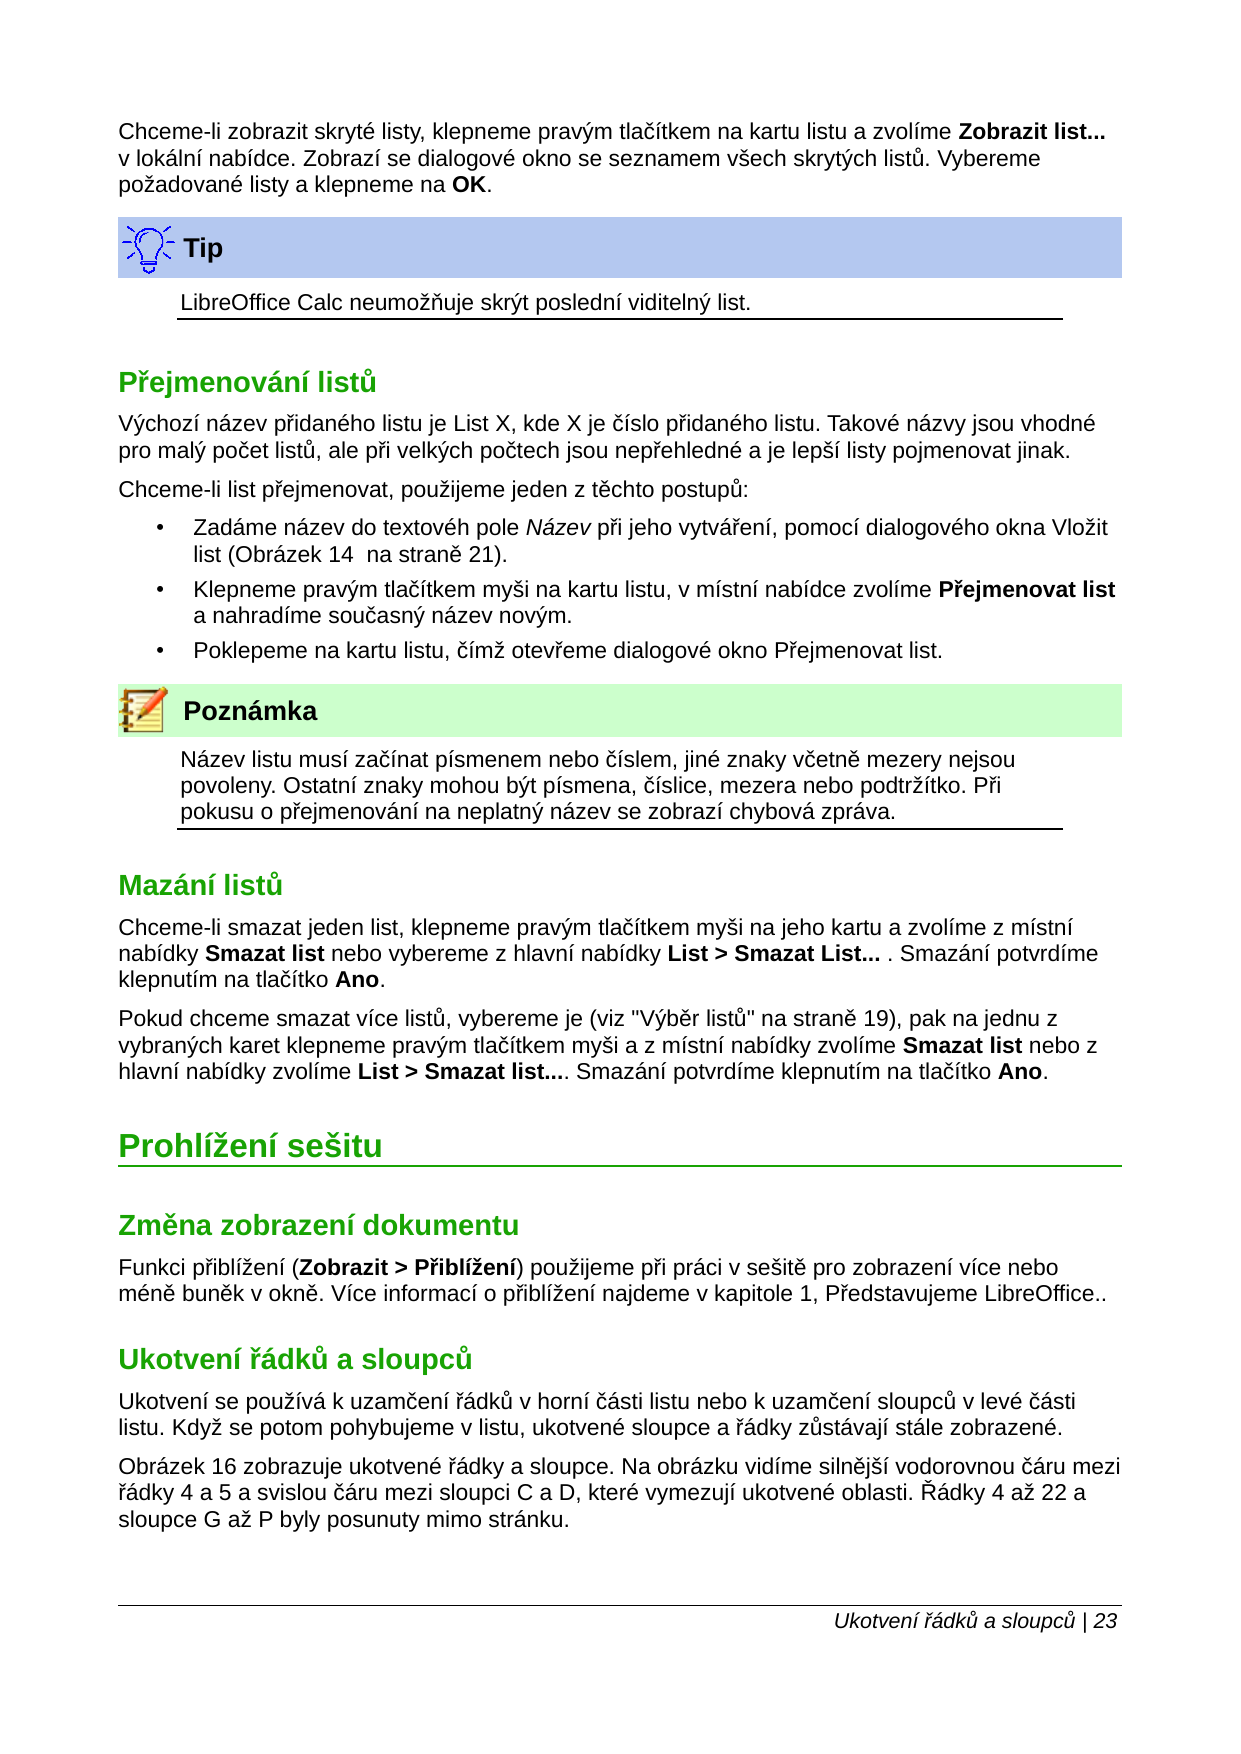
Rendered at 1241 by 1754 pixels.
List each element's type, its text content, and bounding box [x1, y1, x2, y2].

text Funkci přiblížení (Zobrazit > Přiblížení) použijeme při práci v sešitě pro zobrazení více nebo méně buněk v okně. Více informací o přiblížení najdeme v kapitole 1, Představujeme LibreOffice.. [118, 1253, 1122, 1306]
text Chceme-li smazat jeden list, klepneme pravým tlačítkem myši na jeho kartu a zvolíme z místní nabídky Smazat list nebo vybereme z hlavní nabídky List > Smazat List... . Smazání potvrdíme klepnutím na tlačítko Ano. [118, 914, 1122, 993]
text Název listu musí začínat písmenem nebo číslem, jiné znaky včetně mezery nejsou povoleny. Ostatní znaky mohou být písmena, číslice, mezera nebo podtržítko. Při pokusu o přejmenování na neplatný název se zobrazí chybová zpráva. [177, 742, 1063, 828]
subtitle Změna zobrazení dokumentu [118, 1208, 1122, 1242]
list Poklepeme na kartu listu, čímž otevřeme dialogové okno Přejmenovat list. [156, 637, 1122, 664]
list Klepneme pravým tlačítkem myši na kartu listu, v místní nabídce zvolíme Přejmenovat list a nahradíme současný název novým. [156, 576, 1122, 629]
list Chceme-li list přejmenovat, použijeme jeden z těchto postupů: [118, 476, 1122, 502]
picture [119, 685, 170, 736]
text Výchozí název přidaného listu je List X, kde X je číslo přidaného listu. Takové názvy jsou vhodné pro malý počet listů, ale při velkých počtech jsou nepřehledné a je lepší listy pojmenovat jinak. [118, 410, 1122, 463]
subtitle Mazání listů [118, 868, 1122, 902]
list Zadáme název do textovéh pole Název při jeho vytváření, pomocí dialogového okna Vložit list (Obrázek 14 na straně 20). [156, 514, 1122, 567]
text Obrázek 16 zobrazuje ukotvené řádky a sloupce. Na obrázku vidíme silnější vodorovnou čáru mezi řádky 4 a 5 a svislou čáru mezi sloupci C a D, které vymezují ukotvené oblasti. Řádky 4 až 22 a sloupce G až P byly posunuty mimo stránku. [118, 1453, 1122, 1532]
text LibreOffice Calc neumožňuje skrýt poslední viditelný list. [177, 286, 1063, 318]
text Chceme-li zobrazit skryté listy, klepneme pravým tlačítkem na kartu listu a zvolíme Zobrazit list... v lokální nabídce. Zobrazí se dialogové okno se seznamem všech skrytých listů. Vybereme požadované listy a klepneme na OK. [118, 118, 1122, 197]
subtitle Přejmenování listů [118, 365, 1122, 398]
subtitle Ukotvení řádků a sloupců [118, 1342, 1122, 1376]
subtitle Tip [118, 229, 1122, 269]
text Ukotvení se používá k uzamčení řádků v horní části listu nebo k uzamčení sloupců v levé části listu. Když se potom pohybujeme v listu, ukotvené sloupce a řádky zůstávají stále zobrazené. [118, 1388, 1122, 1440]
subtitle Poznámka [118, 692, 1122, 732]
picture [119, 218, 179, 278]
text Pokud chceme smazat více listů, vybereme je (viz "Výběr listů" na straně 18), pak na jednu z vybraných karet klepneme pravým tlačítkem myši a z místní nabídky zvolíme Smazat list nebo z hlavní nabídky zvolíme List > Smazat list.... Smazání potvrdíme klepnutím na tlačítko Ano. [118, 1005, 1122, 1084]
subtitle Prohlížení sešitu [118, 1126, 1122, 1165]
